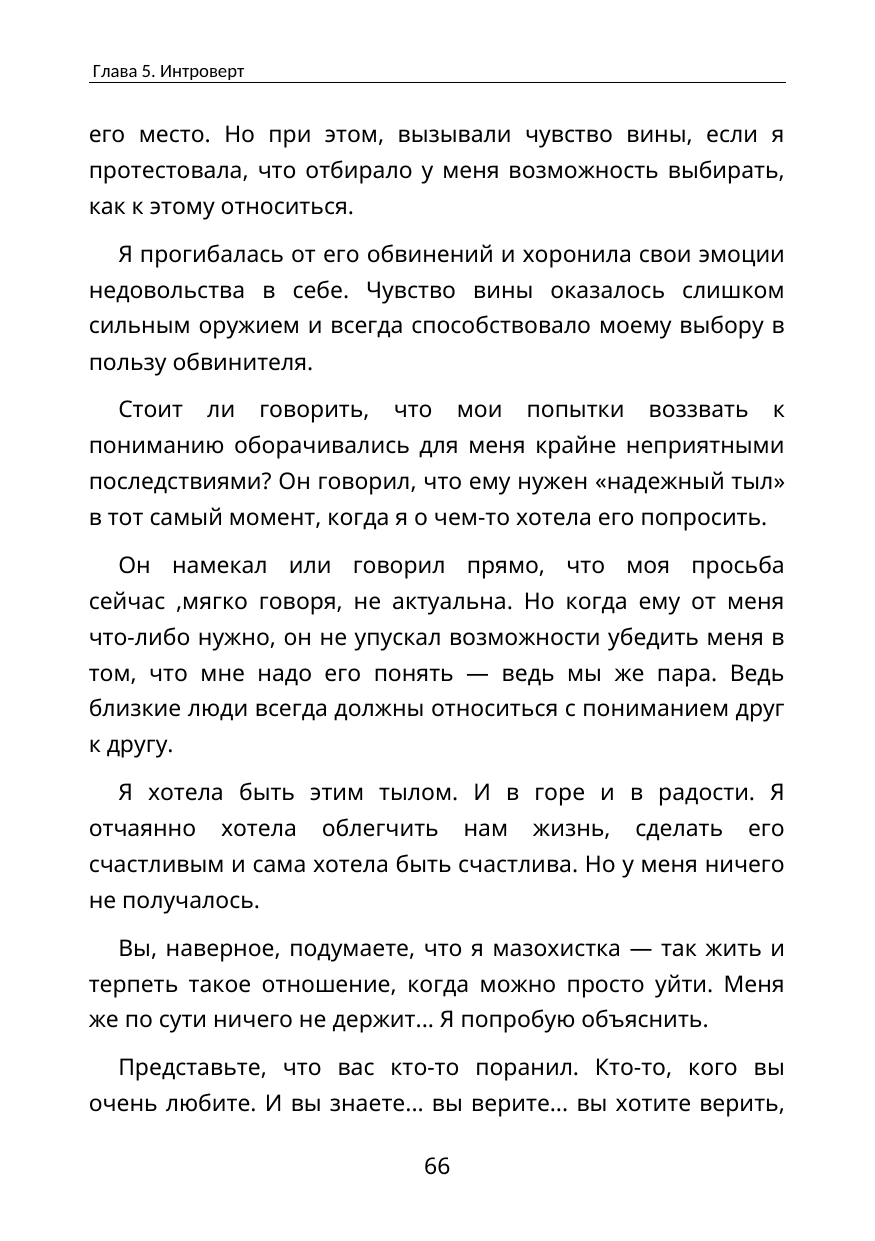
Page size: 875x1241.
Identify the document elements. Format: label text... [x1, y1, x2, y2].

text его место. Но при этом, вызывали чувство вины, если я протестовала, что отбирало у меня возможность выбирать, как к этому относиться. [88, 118, 786, 221]
text Стоит ли говорить, что мои попытки воззвать к пониманию оборачивались для меня крайне неприятными последствиями? Он говорил, что ему нужен «надежный тыл» в тот самый момент, когда я о чем-то хотела его попросить. [88, 393, 786, 532]
text Я прогибалась от его обвинений и хоронила свои эмоции недовольства в себе. Чувство вины оказалось слишком сильным оружием и всегда способствовало моему выбору в пользу обвинителя. [88, 238, 786, 377]
text Я хотела быть этим тылом. И в горе и в радости. Я отчаянно хотела облегчить нам жизнь, сделать его счастливым и сама хотела быть счастлива. Но у меня ничего не получалось. [88, 776, 786, 915]
text Представьте, что вас кто-то поранил. Кто-то, кого вы очень любите. И вы знаете... вы верите... вы хотите верить, [88, 1051, 786, 1118]
text Он намекал или говорил прямо, что моя просьба сейчас ,мягко говоря, не актуальна. Но когда ему от меня что-либо нужно, он не упускал возможности убедить меня в том, что мне надо его понять — ведь мы же пара. Ведь близкие люди всегда должны относиться с пониманием друг к другу. [88, 549, 786, 759]
text Вы, наверное, подумаете, что я мазохистка — так жить и терпеть такое отношение, когда можно просто уйти. Меня же по сути ничего не держит... Я попробую объяснить. [88, 932, 786, 1035]
